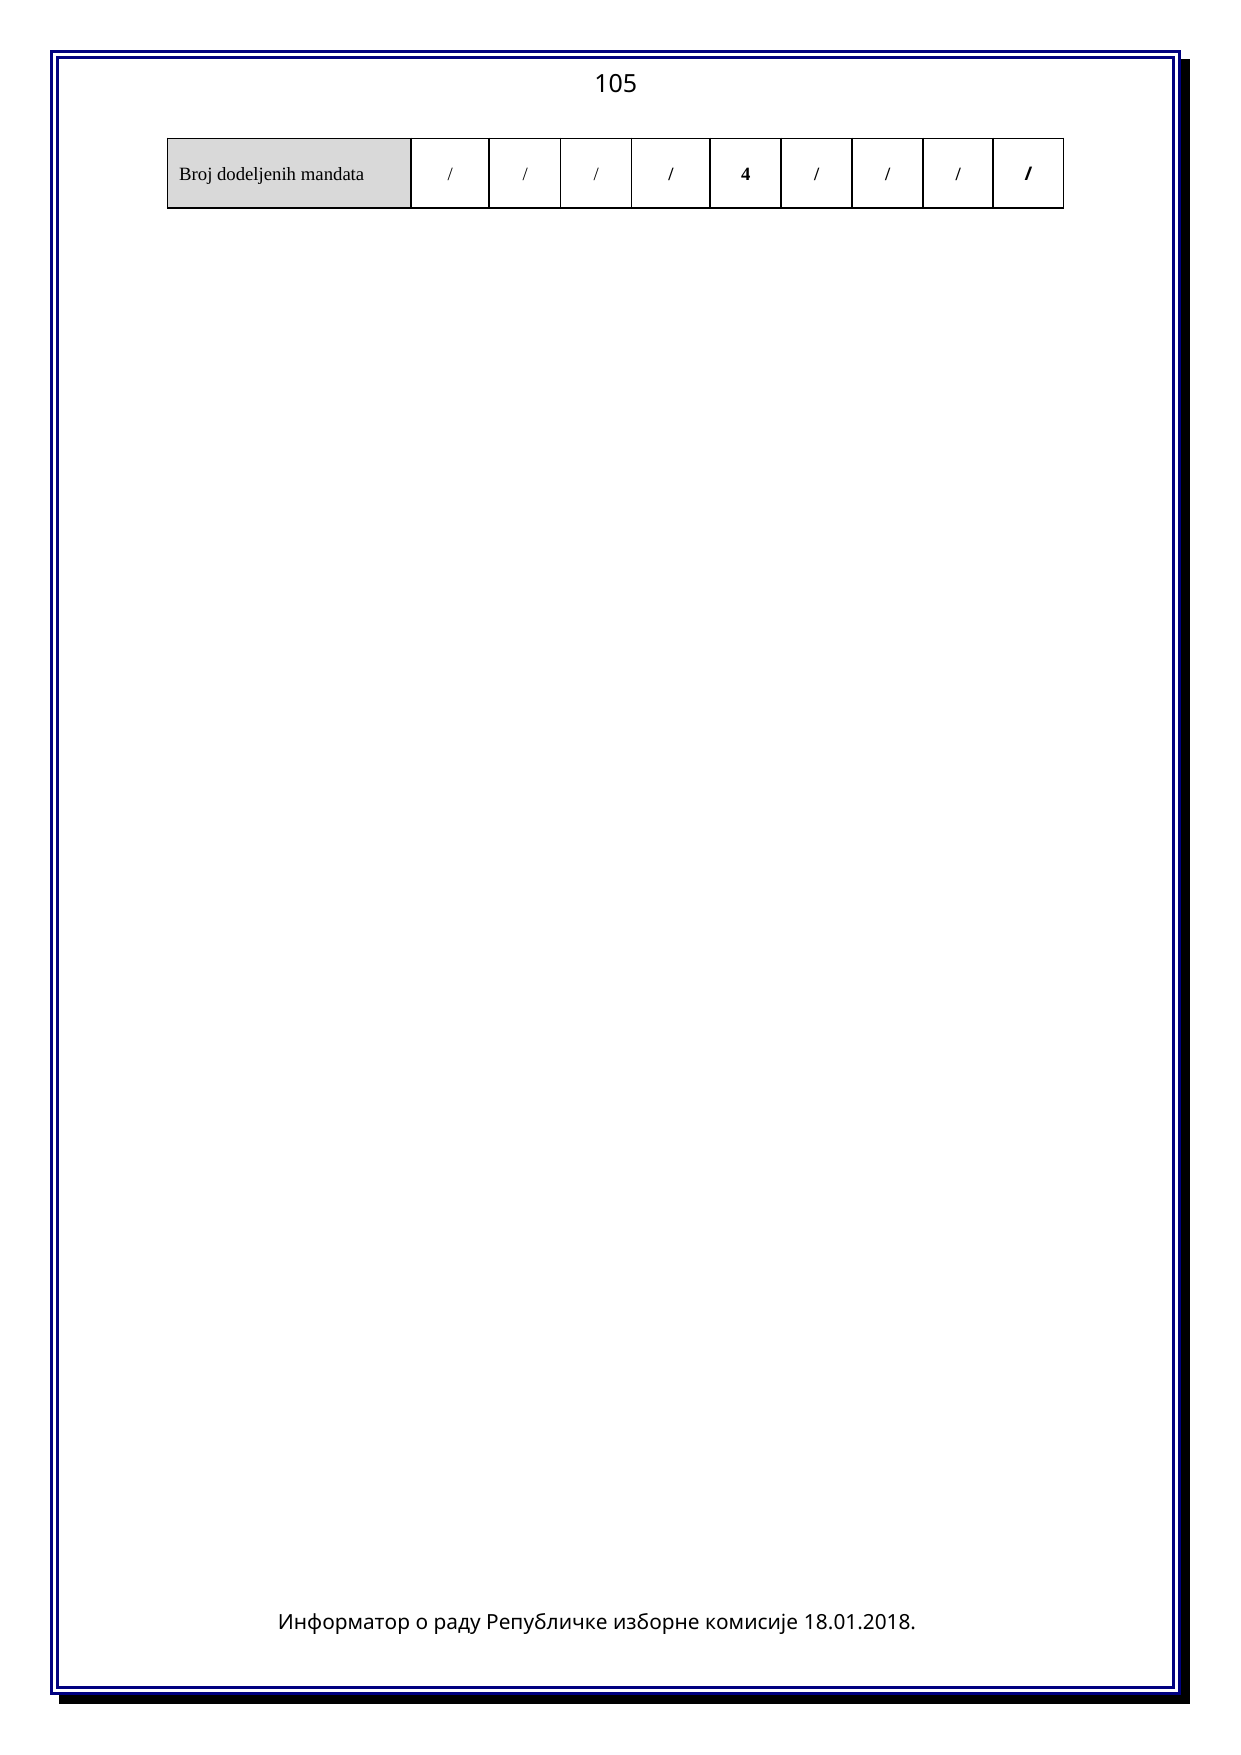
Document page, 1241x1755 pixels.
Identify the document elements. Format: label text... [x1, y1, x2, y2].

table_cell / [561, 139, 631, 207]
table_cell / [924, 139, 992, 207]
table_cell 4 [711, 139, 780, 207]
table_cell / [490, 139, 560, 207]
table_cell / [782, 139, 851, 207]
table_cell / [853, 139, 922, 207]
table_cell / [412, 139, 488, 207]
table_cell / [994, 139, 1063, 207]
table_cell / [632, 139, 709, 207]
table_cell Broj dodeljenih mandata [168, 139, 410, 207]
